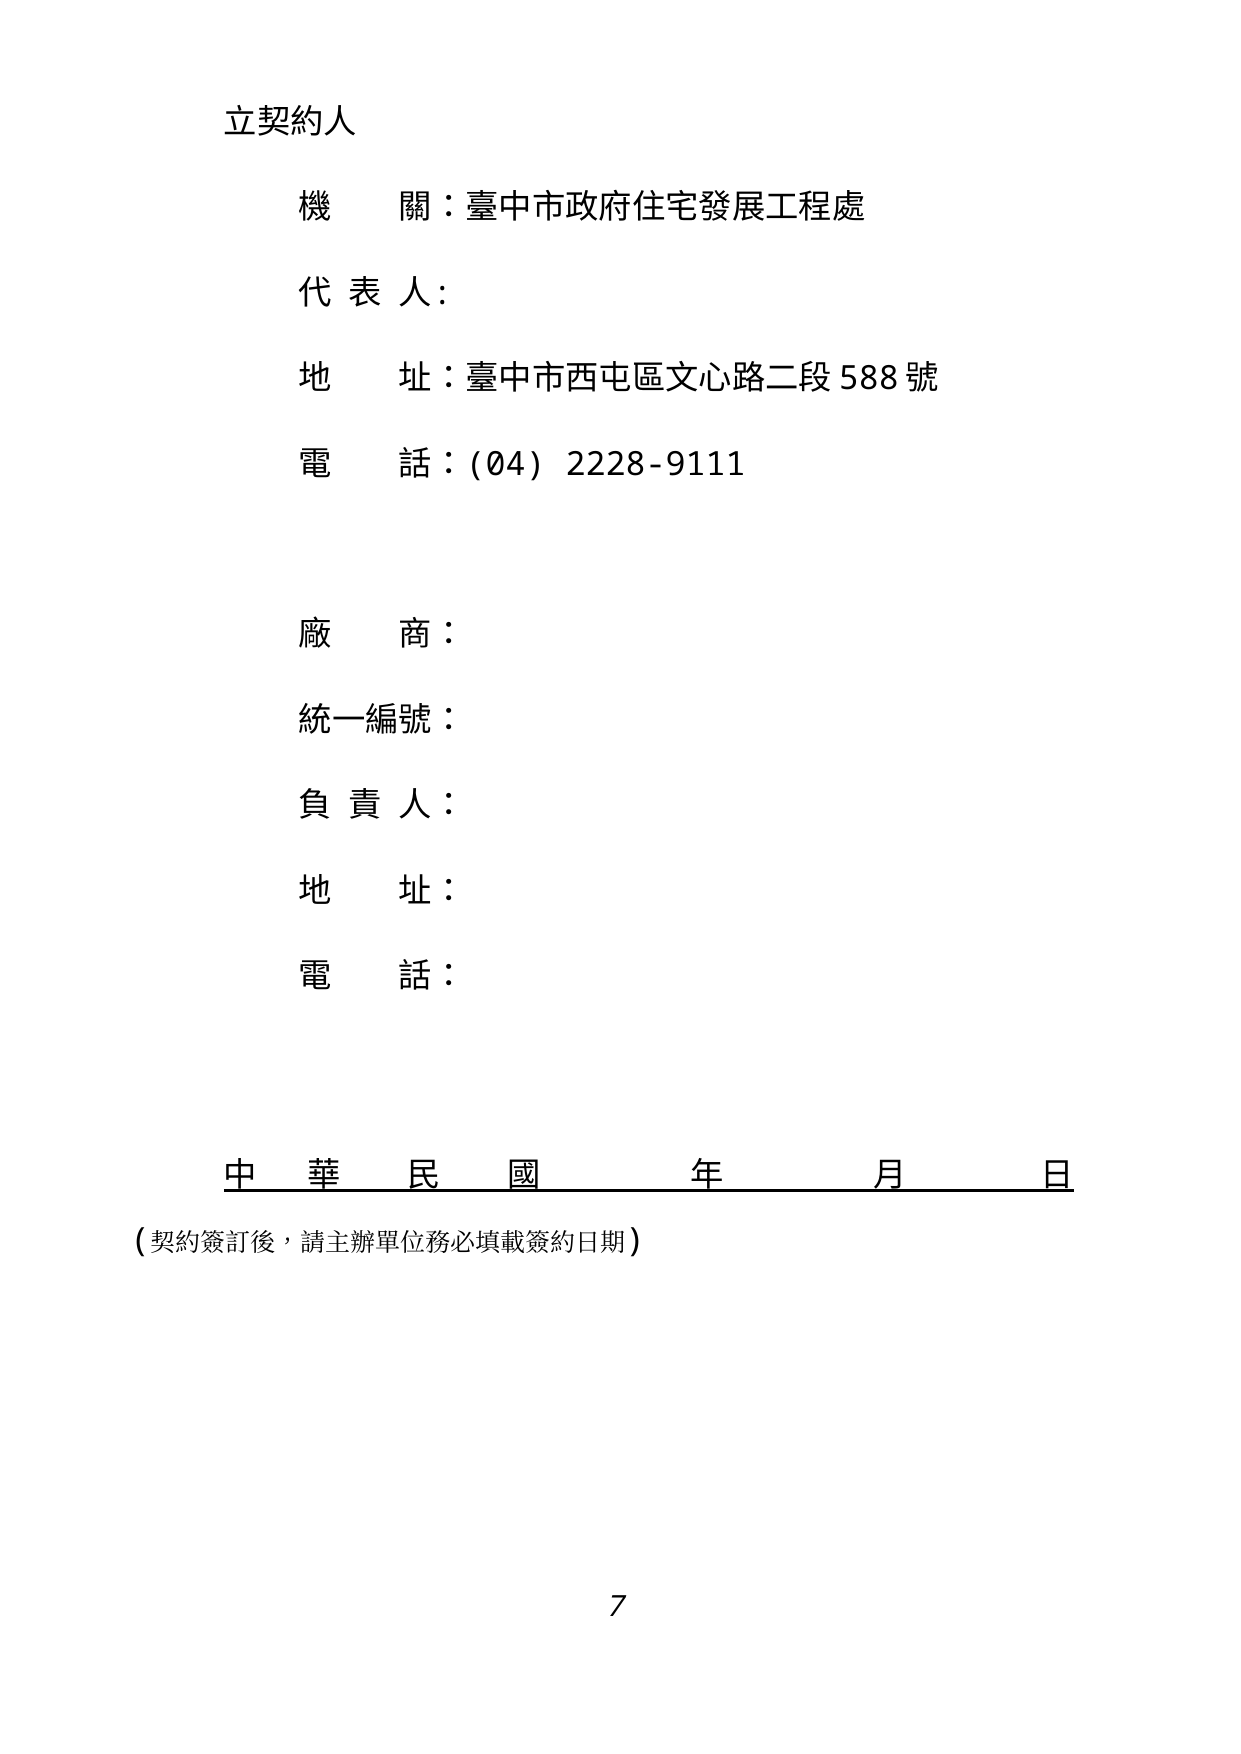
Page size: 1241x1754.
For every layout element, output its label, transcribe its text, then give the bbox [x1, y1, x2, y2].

text 地 址：臺中市西屯區文心路二段588號 [224, 331, 1110, 404]
text 立契約人 [224, 75, 1110, 148]
text 電 話：(04) 2228-9111 [224, 417, 1110, 489]
text (契約簽訂後，請主辦單位務必填載簽約日期) [130, 1216, 1110, 1261]
text 廠 商： [224, 587, 1110, 660]
text 負 責 人： [224, 758, 1110, 831]
text 機 關：臺中市政府住宅發展工程處 [224, 160, 1110, 233]
text 電 話： [224, 929, 1110, 1002]
text 統一編號： [224, 673, 1110, 746]
text 地 址： [224, 844, 1110, 917]
text 中 華 民 國 年 月 日 [224, 1148, 1110, 1196]
text 代 表 人: [224, 246, 1110, 319]
